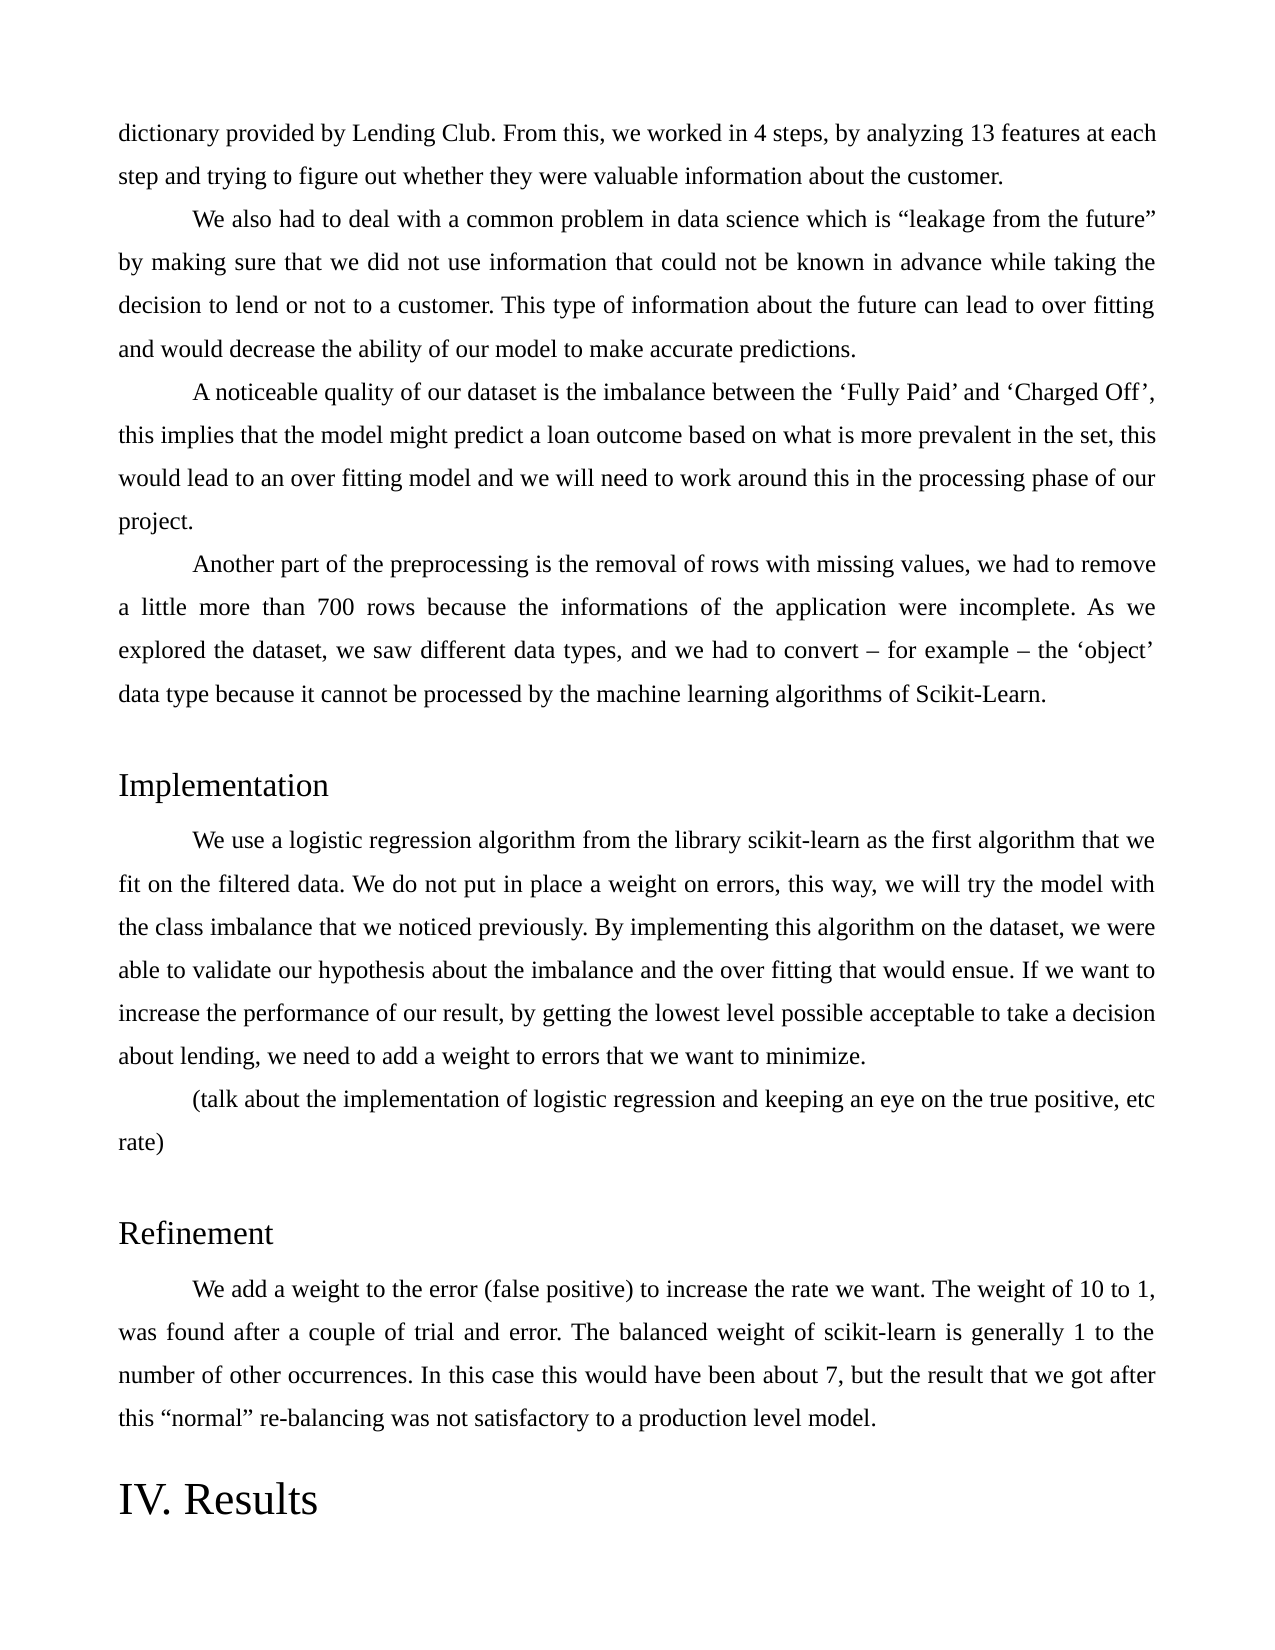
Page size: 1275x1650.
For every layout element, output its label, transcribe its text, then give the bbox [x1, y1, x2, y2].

text Refinement [118, 1214, 1157, 1252]
text Another part of the preprocessing is the removal of rows with missing values, we had to remove a little more than 700 rows because the informations of the application were incomplete. As we explored the dataset, we saw different data types, and we had to convert – for example – the ‘object’ data type because it cannot be processed by the machine learning algorithms of Scikit-Learn. [118, 549, 1157, 707]
text We use a logistic regression algorithm from the library scikit-learn as the first algorithm that we fit on the filtered data. We do not put in place a weight on errors, this way, we will try the model with the class imbalance that we noticed previously. By implementing this algorithm on the dataset, we were able to validate our hypothesis about the imbalance and the over fitting that would ensue. If we want to increase the performance of our result, by getting the lowest level possible acceptable to take a decision about lending, we need to add a weight to errors that we want to minimize. [118, 826, 1157, 1070]
text We add a weight to the error (false positive) to increase the rate we want. The weight of 10 to 1, was found after a couple of trial and error. The balanced weight of scikit-learn is generally 1 to the number of other occurrences. In this case this would have been about 7, but the result that we got after this “normal” re-balancing was not satisfactory to a production level model. [118, 1274, 1157, 1432]
text dictionary provided by Lending Club. From this, we worked in 4 steps, by analyzing 13 features at each step and trying to figure out whether they were valuable information about the customer. [118, 118, 1157, 190]
text (talk about the implementation of logistic regression and keeping an eye on the true positive, etc rate) [118, 1084, 1157, 1156]
text Implementation [118, 765, 1157, 803]
text IV. Results [118, 1472, 1157, 1524]
text A noticeable quality of our dataset is the imbalance between the ‘Fully Paid’ and ‘Charged Off’, this implies that the model might predict a loan outcome based on what is more prevalent in the set, this would lead to an over fitting model and we will need to work around this in the processing phase of our project. [118, 377, 1157, 535]
text We also had to deal with a common problem in data science which is “leakage from the future” by making sure that we did not use information that could not be known in advance while taking the decision to lend or not to a customer. This type of information about the future can lead to over fitting and would decrease the ability of our model to make accurate predictions. [118, 204, 1157, 362]
